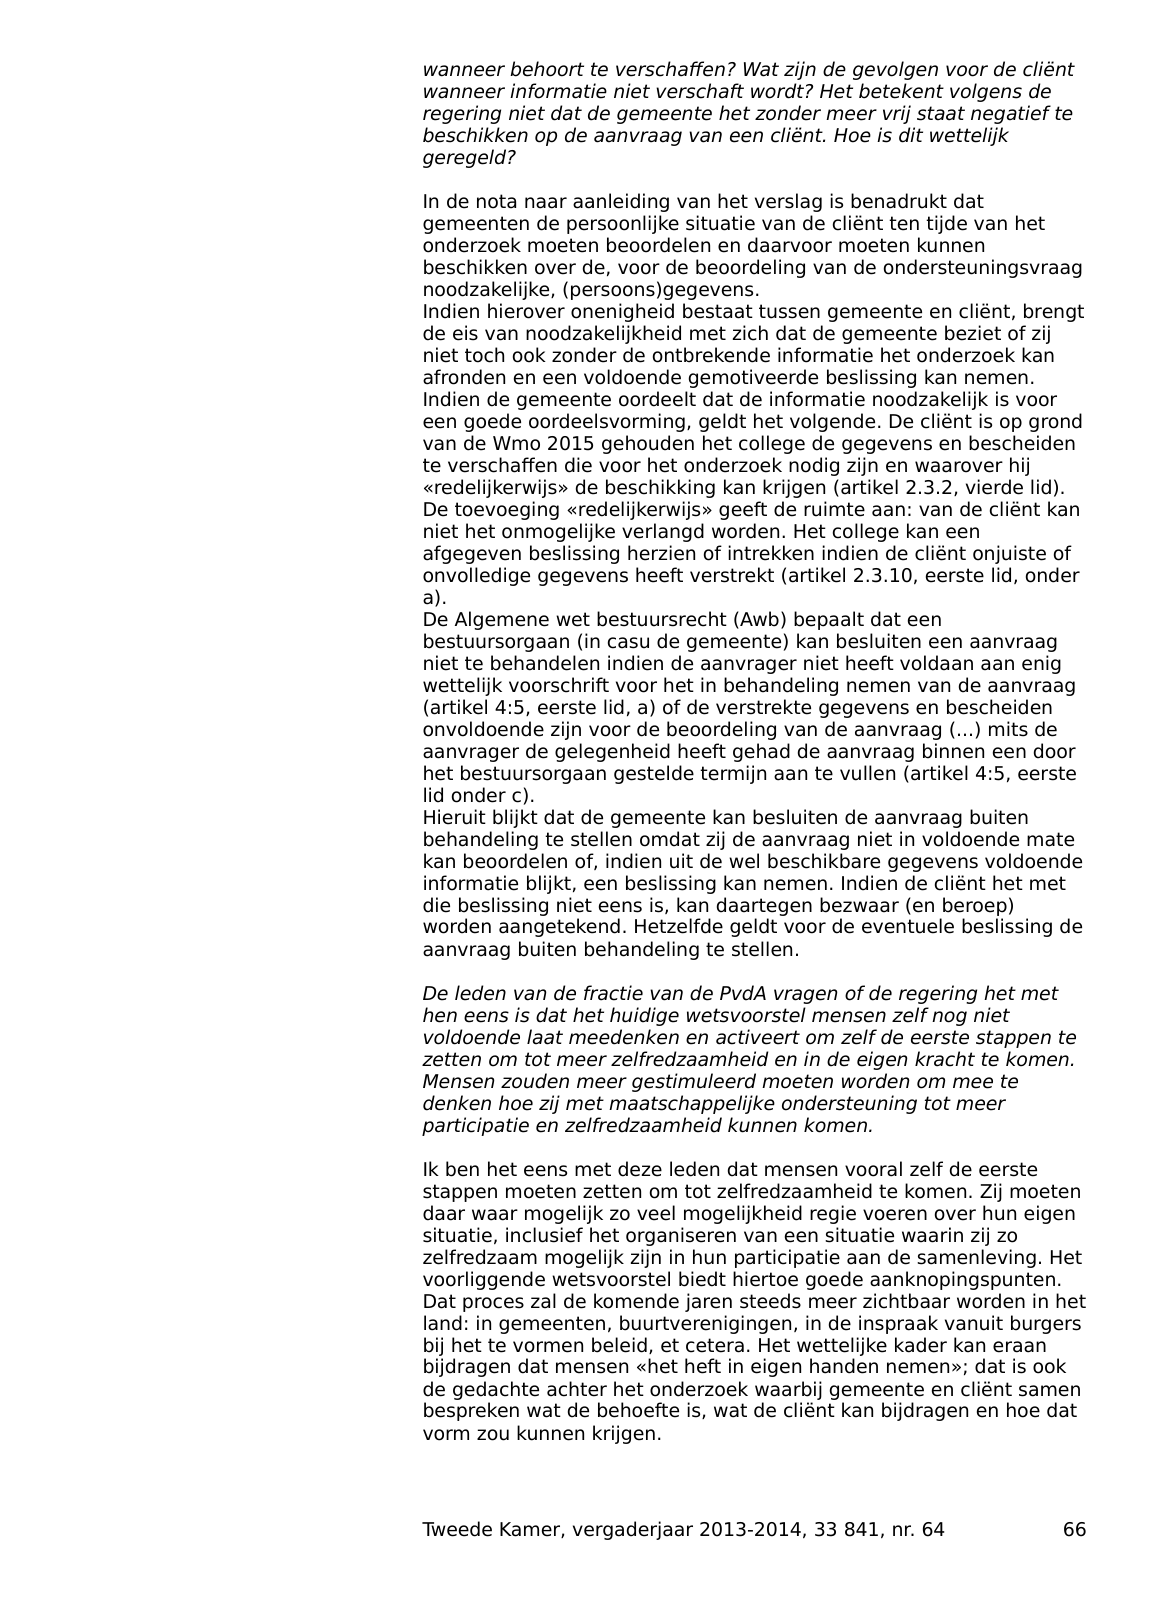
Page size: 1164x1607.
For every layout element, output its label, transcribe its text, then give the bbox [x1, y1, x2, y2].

text De leden van de fractie van de PvdA vragen of de regering het met hen eens is dat het huidige wetsvoorstel mensen zelf nog niet voldoende laat meedenken en activeert om zelf de eerste stappen te zetten om tot meer zelfredzaamheid en in de eigen kracht te komen. [422, 983, 1087, 1071]
text Indien hierover onenigheid bestaat tussen gemeente en cliënt, brengt de eis van noodzakelijkheid met zich dat de gemeente beziet of zij niet toch ook zonder de ontbrekende informatie het onderzoek kan afronden en een voldoende gemotiveerde beslissing kan nemen. [422, 301, 1087, 389]
text Indien de gemeente oordeelt dat de informatie noodzakelijk is voor een goede oordeelsvorming, geldt het volgende. De cliënt is op grond van de Wmo 2015 gehouden het college de gegevens en bescheiden te verschaffen die voor het onderzoek nodig zijn en waarover hij «redelijkerwijs» de beschikking kan krijgen (artikel 2.3.2, vierde lid). De toevoeging «redelijkerwijs» geeft de ruimte aan: van de cliënt kan niet het onmogelijke verlangd worden. Het college kan een afgegeven beslissing herzien of intrekken indien de cliënt onjuiste of onvolledige gegevens heeft verstrekt (artikel 2.3.10, eerste lid, onder a). [422, 389, 1087, 609]
text De Algemene wet bestuursrecht (Awb) bepaalt dat een bestuursorgaan (in casu de gemeente) kan besluiten een aanvraag niet te behandelen indien de aanvrager niet heeft voldaan aan enig wettelijk voorschrift voor het in behandeling nemen van de aanvraag (artikel 4:5, eerste lid, a) of de verstrekte gegevens en bescheiden onvoldoende zijn voor de beoordeling van de aanvraag (...) mits de aanvrager de gelegenheid heeft gehad de aanvraag binnen een door het bestuursorgaan gestelde termijn aan te vullen (artikel 4:5, eerste lid onder c). [422, 609, 1087, 807]
text In de nota naar aanleiding van het verslag is benadrukt dat gemeenten de persoonlijke situatie van de cliënt ten tijde van het onderzoek moeten beoordelen en daarvoor moeten kunnen beschikken over de, voor de beoordeling van de ondersteuningsvraag noodzakelijke, (persoons)gegevens. [422, 191, 1087, 301]
text Ik ben het eens met deze leden dat mensen vooral zelf de eerste stappen moeten zetten om tot zelfredzaamheid te komen. Zij moeten daar waar mogelijk zo veel mogelijkheid regie voeren over hun eigen situatie, inclusief het organiseren van een situatie waarin zij zo zelfredzaam mogelijk zijn in hun participatie aan de samenleving. Het voorliggende wetsvoorstel biedt hiertoe goede aanknopingspunten. Dat proces zal de komende jaren steeds meer zichtbaar worden in het land: in gemeenten, buurtverenigingen, in de inspraak vanuit burgers bij het te vormen beleid, et cetera. Het wettelijke kader kan eraan bijdragen dat mensen «het heft in eigen handen nemen»; dat is ook de gedachte achter het onderzoek waarbij gemeente en cliënt samen bespreken wat de behoefte is, wat de cliënt kan bijdragen en hoe dat vorm zou kunnen krijgen. [422, 1159, 1087, 1444]
text Mensen zouden meer gestimuleerd moeten worden om mee te denken hoe zij met maatschappelijke ondersteuning tot meer participatie en zelfredzaamheid kunnen komen. [422, 1071, 1087, 1136]
text wanneer behoort te verschaffen? Wat zijn de gevolgen voor de cliënt wanneer informatie niet verschaft wordt? Het betekent volgens de regering niet dat de gemeente het zonder meer vrij staat negatief te beschikken op de aanvraag van een cliënt. Hoe is dit wettelijk geregeld? [422, 59, 1087, 169]
text Hieruit blijkt dat de gemeente kan besluiten de aanvraag buiten behandeling te stellen omdat zij de aanvraag niet in voldoende mate kan beoordelen of, indien uit de wel beschikbare gegevens voldoende informatie blijkt, een beslissing kan nemen. Indien de cliënt het met die beslissing niet eens is, kan daartegen bezwaar (en beroep) worden aangetekend. Hetzelfde geldt voor de eventuele beslissing de aanvraag buiten behandeling te stellen. [422, 807, 1087, 960]
